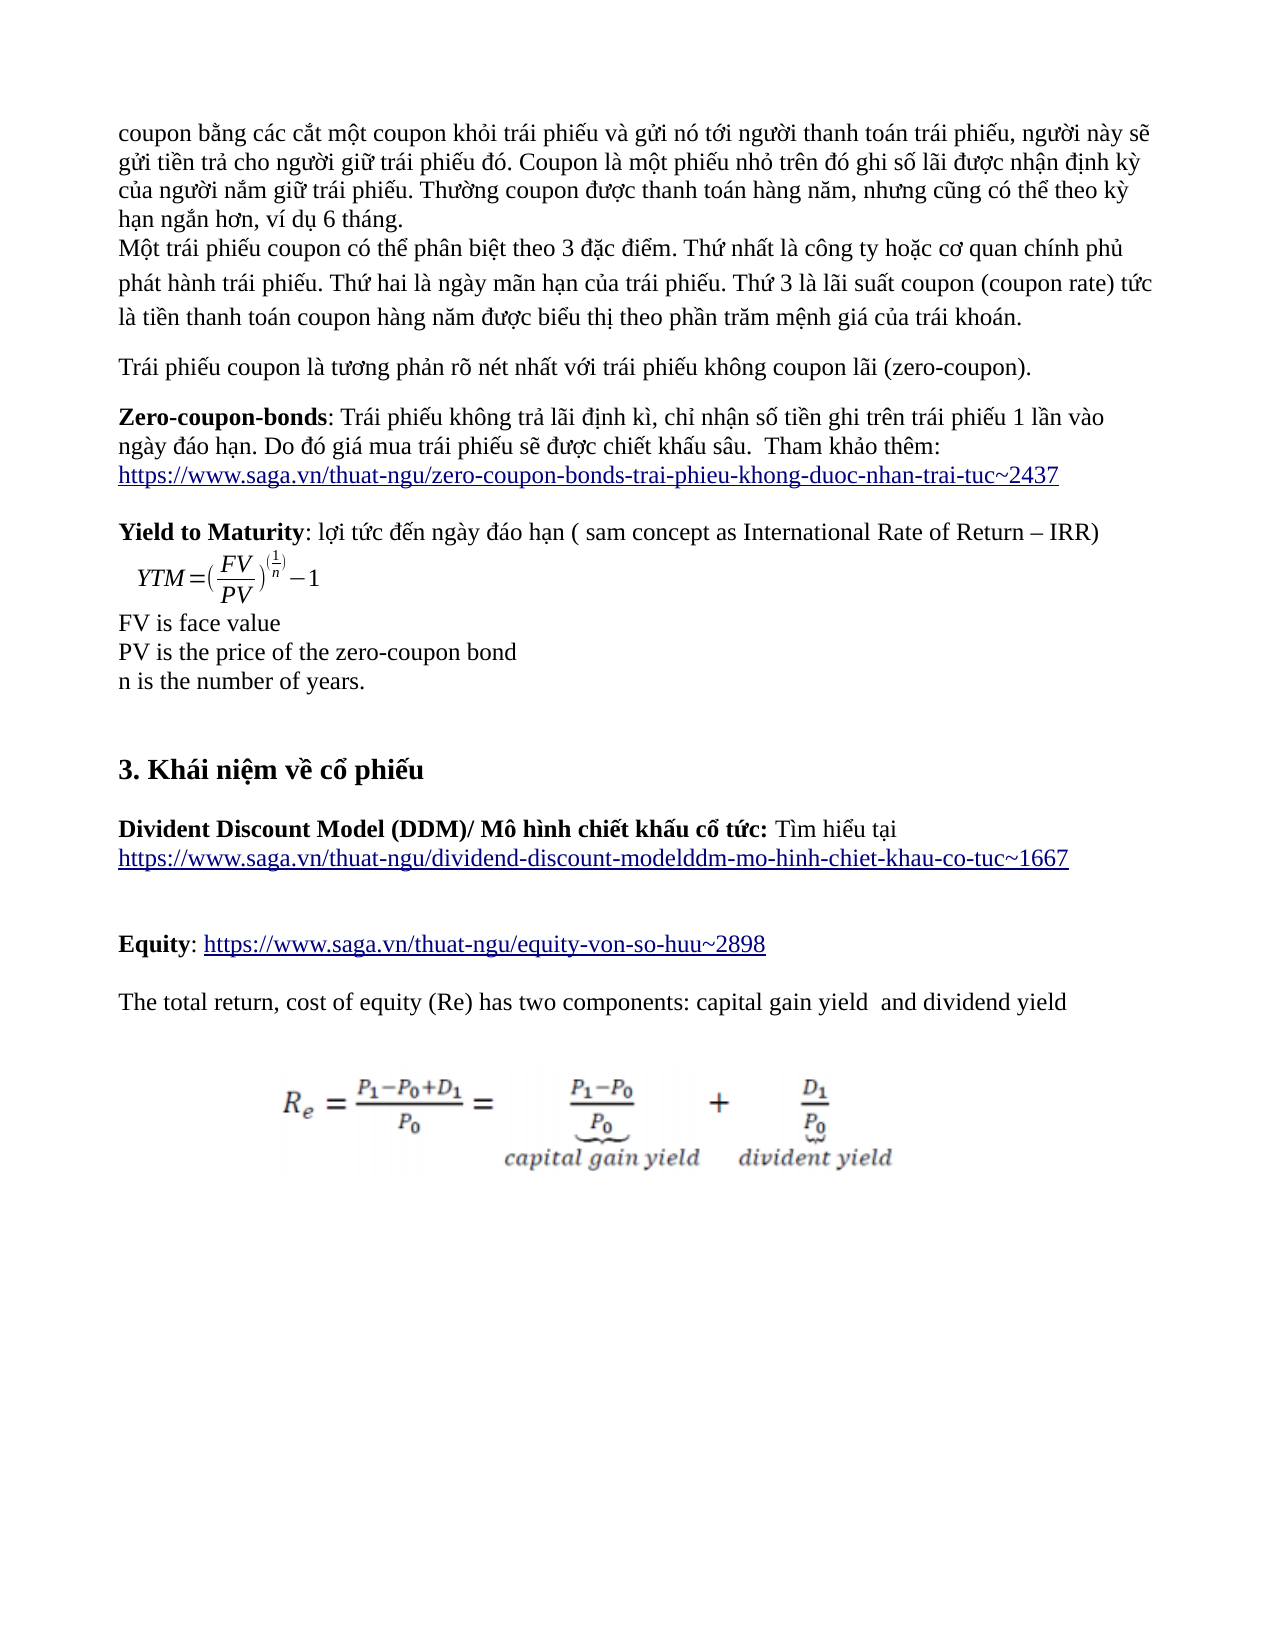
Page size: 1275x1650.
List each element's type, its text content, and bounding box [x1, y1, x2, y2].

text n is the number of years. [118, 666, 1157, 695]
text coupon bằng các cắt một coupon khỏi trái phiếu và gửi nó tới người thanh toán trái phiếu, người này sẽ gửi tiền trả cho người giữ trái phiếu đó. Coupon là một phiếu nhỏ trên đó ghi số lãi được nhận định kỳ của người nắm giữ trái phiếu. Thường coupon được thanh toán hàng năm, nhưng cũng có thể theo kỳ hạn ngắn hơn, ví dụ 6 tháng. [118, 118, 1157, 233]
text The total return, cost of equity (Re) has two components: capital gain yield and dividend yield [118, 987, 1157, 1016]
picture [271, 1053, 898, 1182]
text 3. Khái niệm về cổ phiếu [118, 752, 1157, 786]
text Equity: https://www.saga.vn/thuat-ngu/equity-von-so-huu~2898 [118, 929, 1157, 958]
text Divident Discount Model (DDM)/ Mô hình chiết khấu cổ tức: Tìm hiểu tại https://www.saga.vn/thuat-ngu/dividend-discount-modelddm-mo-hinh-chiet-khau-co-tuc~1667 [118, 814, 1157, 872]
text FV is face value [118, 608, 1157, 637]
text PV is the price of the zero-coupon bond [118, 637, 1157, 666]
text Trái phiếu coupon là tương phản rõ nét nhất với trái phiếu không coupon lãi (zero-coupon). [118, 352, 1157, 381]
text Yield to Maturity: lợi tức đến ngày đáo hạn ( sam concept as International Rate of Return – IRR) [118, 517, 1157, 546]
text Zero-coupon-bonds: Trái phiếu không trả lãi định kì, chỉ nhận số tiền ghi trên trái phiếu 1 lần vào ngày đáo hạn. Do đó giá mua trái phiếu sẽ được chiết khấu sâu. Tham khảo thêm: https://www.saga.vn/thuat-ngu/zero-coupon-bonds-trai-phieu-khong-duoc-nhan-trai-tuc~2437 [118, 402, 1157, 488]
text Một trái phiếu coupon có thể phân biệt theo 3 đặc điểm. Thứ nhất là công ty hoặc cơ quan chính phủ phát hành trái phiếu. Thứ hai là ngày mãn hạn của trái phiếu. Thứ 3 là lãi suất coupon (coupon rate) tức là tiền thanh toán coupon hàng năm được biểu thị theo phần trăm mệnh giá của trái khoán. [118, 233, 1157, 331]
